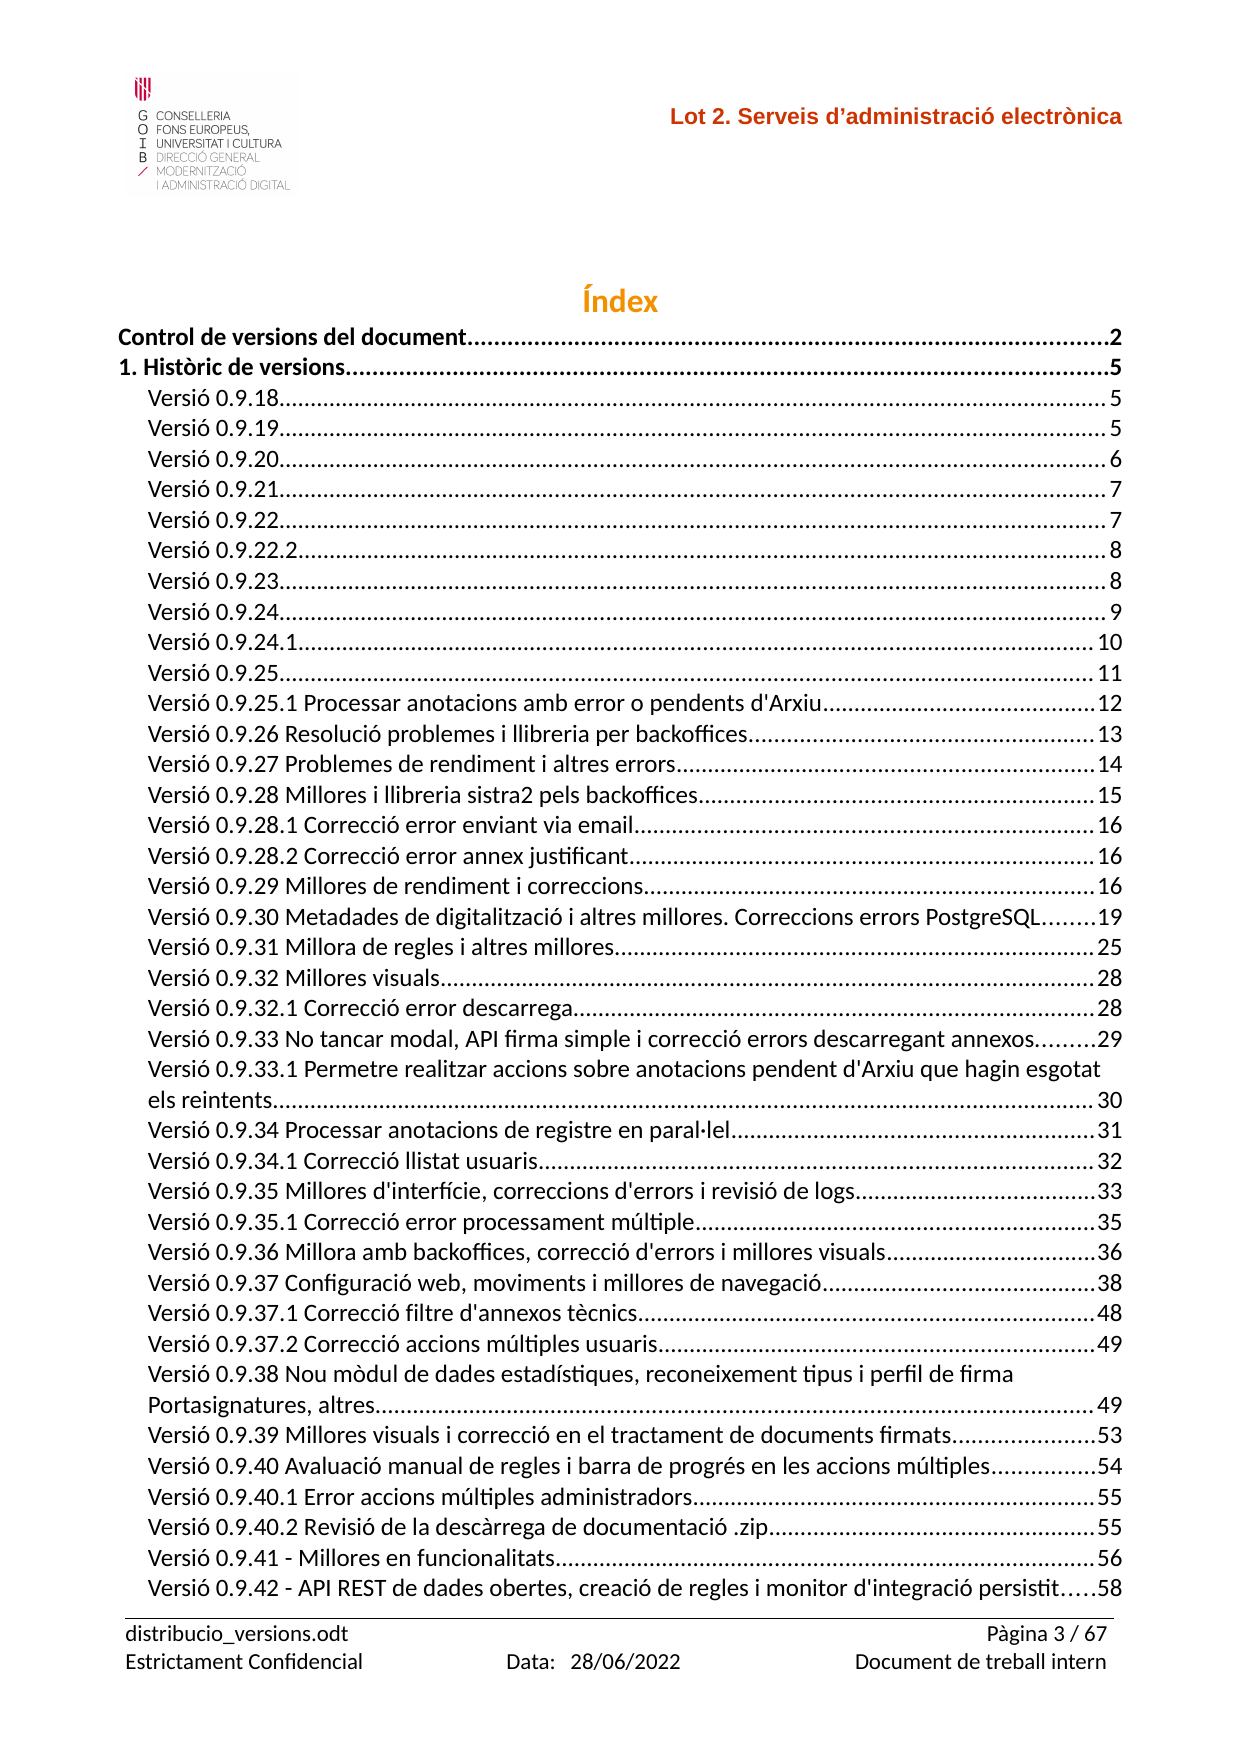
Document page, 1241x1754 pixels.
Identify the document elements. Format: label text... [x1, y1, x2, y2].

text Versió 0.9.32.1 Correcció error descarrega 28 [148, 992, 1122, 1023]
text Versió 0.9.34.1 Correcció llistat usuaris 32 [148, 1145, 1122, 1176]
text Versió 0.9.41 - Millores en funcionalitats 56 [148, 1542, 1122, 1572]
text Versió 0.9.35 Millores d'interfície, correccions d'errors i revisió de logs 33 [148, 1176, 1122, 1206]
text Índex [118, 280, 1122, 321]
text Versió 0.9.20 6 [148, 443, 1122, 473]
text Versió 0.9.37.1 Correcció filtre d'annexos tècnics 48 [148, 1298, 1122, 1328]
text Control de versions del document 2 [118, 321, 1122, 351]
text Versió 0.9.30 Metadades de digitalització i altres millores. Correccions errors PostgreSQL 19 [148, 901, 1122, 931]
text Versió 0.9.36 Millora amb backoffices, correcció d'errors i millores visuals 36 [148, 1237, 1122, 1267]
text Versió 0.9.37 Configuració web, moviments i millores de navegació 38 [148, 1267, 1122, 1298]
text Versió 0.9.27 Problemes de rendiment i altres errors 14 [148, 748, 1122, 779]
text Versió 0.9.24.1 10 [148, 626, 1122, 657]
text Versió 0.9.18 5 [148, 382, 1122, 412]
text Versió 0.9.25.1 Processar anotacions amb error o pendents d'Arxiu 12 [148, 687, 1122, 718]
picture [126, 70, 299, 197]
text Versió 0.9.38 Nou mòdul de dades estadístiques, reconeixement tipus i perfil de firma Portasignatures, altres 49 [148, 1359, 1122, 1420]
text Versió 0.9.37.2 Correcció accions múltiples usuaris 49 [148, 1328, 1122, 1359]
text Versió 0.9.28 Millores i llibreria sistra2 pels backoffices 15 [148, 779, 1122, 809]
text Versió 0.9.33.1 Permetre realitzar accions sobre anotacions pendent d'Arxiu que hagin esgotat els reintents 30 [148, 1053, 1122, 1114]
text Versió 0.9.25 11 [148, 657, 1122, 687]
text Versió 0.9.40 Avaluació manual de regles i barra de progrés en les accions múltiples 54 [148, 1450, 1122, 1481]
text Versió 0.9.31 Millora de regles i altres millores. 25 [148, 931, 1122, 962]
text Versió 0.9.40.2 Revisió de la descàrrega de documentació .zip 55 [148, 1511, 1122, 1542]
text Versió 0.9.23 8 [148, 565, 1122, 596]
text Versió 0.9.26 Resolució problemes i llibreria per backoffices 13 [148, 718, 1122, 748]
text Versió 0.9.24 9 [148, 596, 1122, 626]
text Versió 0.9.28.2 Correcció error annex justificant 16 [148, 840, 1122, 870]
text Versió 0.9.35.1 Correcció error processament múltiple 35 [148, 1206, 1122, 1237]
text Versió 0.9.28.1 Correcció error enviant via email 16 [148, 809, 1122, 840]
text Versió 0.9.40.1 Error accions múltiples administradors 55 [148, 1481, 1122, 1511]
text Versió 0.9.22.2 8 [148, 534, 1122, 565]
text 1. Històric de versions 5 [118, 351, 1122, 382]
text Versió 0.9.33 No tancar modal, API firma simple i correcció errors descarregant annexos 29 [148, 1023, 1122, 1053]
text Versió 0.9.22 7 [148, 504, 1122, 534]
text Versió 0.9.42 - API REST de dades obertes, creació de regles i monitor d'integració persistit 58 [148, 1572, 1122, 1603]
text Versió 0.9.39 Millores visuals i correcció en el tractament de documents firmats 53 [148, 1420, 1122, 1450]
text Versió 0.9.21 7 [148, 473, 1122, 504]
text Versió 0.9.34 Processar anotacions de registre en paral·lel 31 [148, 1114, 1122, 1145]
text Versió 0.9.19 5 [148, 412, 1122, 443]
text Versió 0.9.29 Millores de rendiment i correccions 16 [148, 870, 1122, 901]
text Versió 0.9.32 Millores visuals. 28 [148, 962, 1122, 992]
